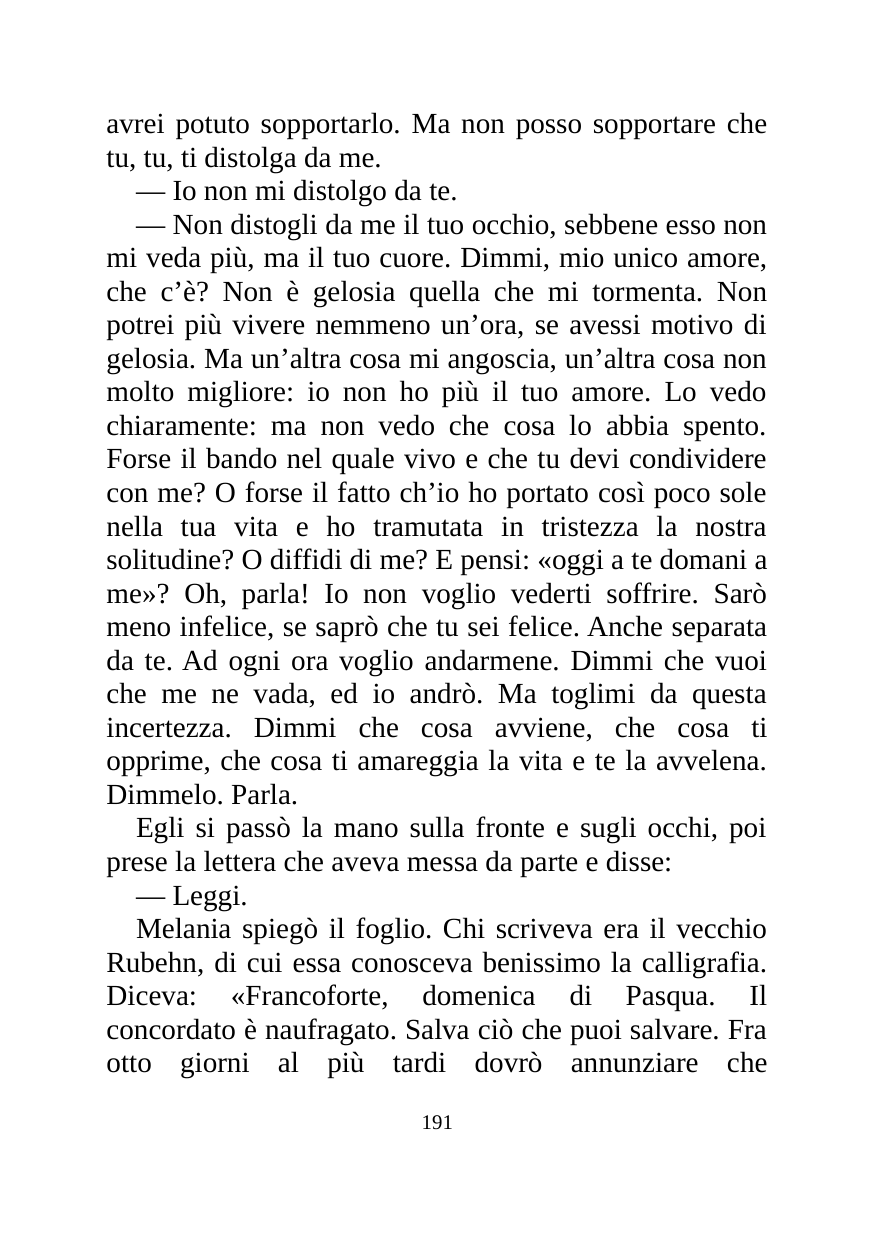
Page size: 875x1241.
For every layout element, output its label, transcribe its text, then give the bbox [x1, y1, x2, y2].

text Melania spiegò il foglio. Chi scriveva era il vecchio Rubehn, di cui essa conosceva benissimo la calligrafia. Diceva: «Francoforte, domenica di Pasqua. Il concordato è naufragato. Salva ciò che puoi salvare. Fra otto giorni al più tardi dovrò annunziare che [106, 911, 768, 1079]
text — Leggi. [106, 878, 768, 911]
text — Io non mi distolgo da te. [106, 173, 768, 207]
text — Non distogli da me il tuo occhio, sebbene esso non mi veda più, ma il tuo cuore. Dimmi, mio unico amore, che c’è? Non è gelosia quella che mi tormenta. Non potrei più vivere nemmeno un’ora, se avessi motivo di gelosia. Ma un’altra cosa mi angoscia, un’altra cosa non molto migliore: io non ho più il tuo amore. Lo vedo chiaramente: ma non vedo che cosa lo abbia spento. Forse il bando nel quale vivo e che tu devi condividere con me? O forse il fatto ch’io ho portato così poco sole nella tua vita e ho tramutata in tristezza la nostra solitudine? O diffidi di me? E pensi: «oggi a te domani a me»? Oh, parla! Io non voglio vederti soffrire. Sarò meno infelice, se saprò che tu sei felice. Anche separata da te. Ad ogni ora voglio andarmene. Dimmi che vuoi che me ne vada, ed io andrò. Ma toglimi da questa incertezza. Dimmi che cosa avviene, che cosa ti opprime, che cosa ti amareggia la vita e te la avvelena. Dimmelo. Parla. [106, 207, 768, 811]
text Egli si passò la mano sulla fronte e sugli occhi, poi prese la lettera che aveva messa da parte e disse: [106, 811, 768, 878]
text avrei potuto sopportarlo. Ma non posso sopportare che tu, tu, ti distolga da me. [106, 106, 768, 173]
